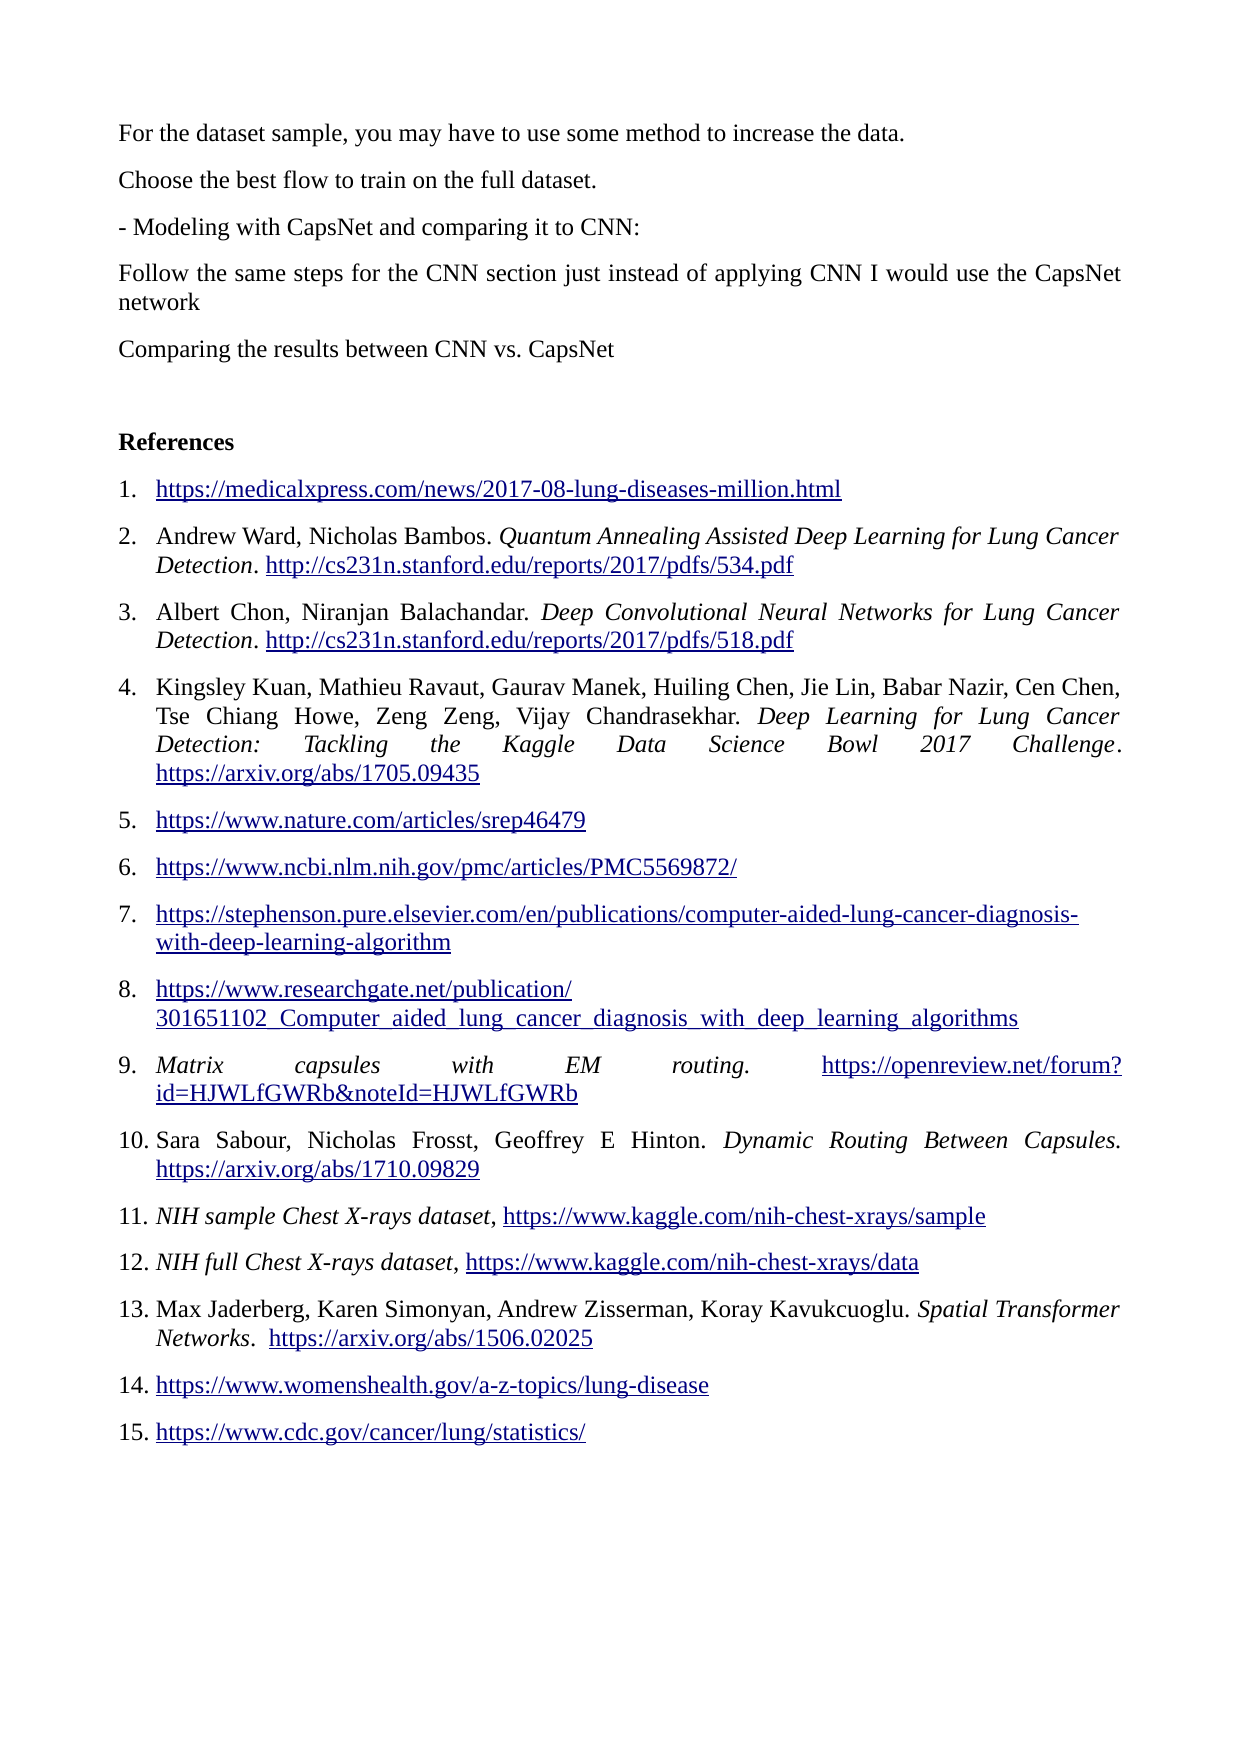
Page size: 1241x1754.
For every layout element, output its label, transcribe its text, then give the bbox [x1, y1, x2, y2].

text References [118, 427, 1122, 456]
text - Modeling with CapsNet and comparing it to CNN: [118, 212, 1122, 240]
list Max Jaderberg, Karen Simonyan, Andrew Zisserman, Koray Kavukcuoglu. Spatial Transformer Networks. https://arxiv.org/abs/1506.02025 [118, 1294, 1122, 1352]
list https://www.researchgate.net/publication/301651102_Computer_aided_lung_cancer_diagnosis_with_deep_learning_algorithms [118, 974, 1122, 1032]
list https://medicalxpress.com/news/2017-08-lung-diseases-million.html [118, 474, 1122, 503]
list https://stephenson.pure.elsevier.com/en/publications/computer-aided-lung-cancer-diagnosis-with-deep-learning-algorithm [118, 899, 1122, 956]
text For the dataset sample, you may have to use some method to increase the data. [118, 118, 1122, 147]
list https://www.womenshealth.gov/a-z-topics/lung-disease [118, 1370, 1122, 1398]
list Kingsley Kuan, Mathieu Ravaut, Gaurav Manek, Huiling Chen, Jie Lin, Babar Nazir, Cen Chen, Tse Chiang Howe, Zeng Zeng, Vijay Chandrasekhar. Deep Learning for Lung Cancer Detection: Tackling the Kaggle Data Science Bowl 2017 Challenge. https://arxiv.org/abs/1705.09435 [118, 672, 1122, 787]
text Follow the same steps for the CNN section just instead of applying CNN I would use the CapsNet network [118, 258, 1122, 316]
list Albert Chon, Niranjan Balachandar. Deep Convolutional Neural Networks for Lung Cancer Detection. http://cs231n.stanford.edu/reports/2017/pdfs/518.pdf [118, 597, 1122, 654]
list https://www.cdc.gov/cancer/lung/statistics/ [118, 1417, 1122, 1445]
list Matrix capsules with EM routing. https://openreview.net/forum?id=HJWLfGWRb&noteId=HJWLfGWRb [118, 1050, 1122, 1107]
list Andrew Ward, Nicholas Bambos. Quantum Annealing Assisted Deep Learning for Lung Cancer Detection. http://cs231n.stanford.edu/reports/2017/pdfs/534.pdf [118, 521, 1122, 578]
text Choose the best flow to train on the full dataset. [118, 165, 1122, 194]
list NIH full Chest X-rays dataset, https://www.kaggle.com/nih-chest-xrays/data [118, 1247, 1122, 1276]
list Sara Sabour, Nicholas Frosst, Geoffrey E Hinton. Dynamic Routing Between Capsules. https://arxiv.org/abs/1710.09829 [118, 1125, 1122, 1183]
text Comparing the results between CNN vs. CapsNet [118, 334, 1122, 363]
list NIH sample Chest X-rays dataset, https://www.kaggle.com/nih-chest-xrays/sample [118, 1201, 1122, 1229]
list https://www.nature.com/articles/srep46479 [118, 805, 1122, 834]
list https://www.ncbi.nlm.nih.gov/pmc/articles/PMC5569872/ [118, 852, 1122, 881]
